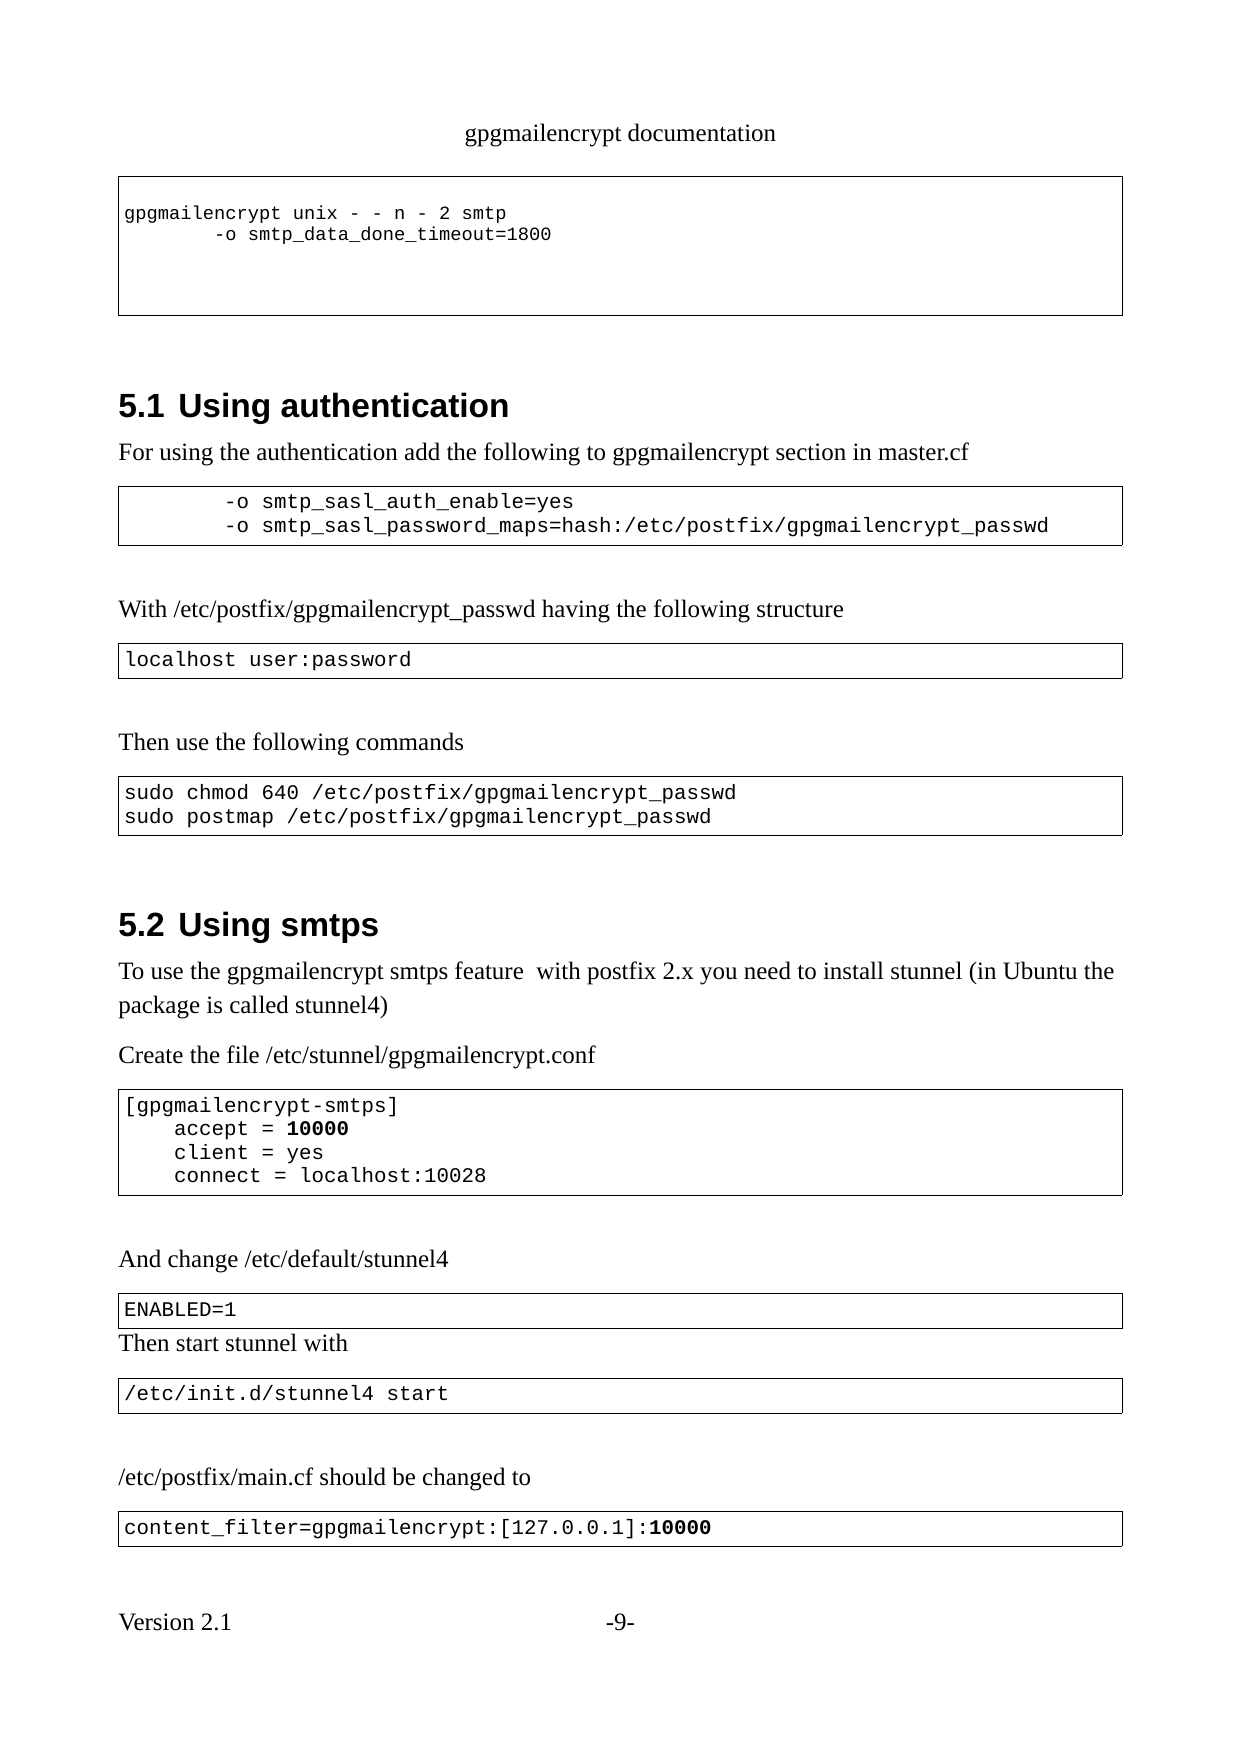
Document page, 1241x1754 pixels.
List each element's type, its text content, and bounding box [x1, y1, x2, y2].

text Then start stunnel with [118, 1329, 1122, 1357]
table_header [gpgmailencrypt-smtps] accept = 10000 client = yes connect = localhost:10028 [119, 1090, 1122, 1195]
table_header /etc/init.d/stunnel4 start [119, 1379, 1122, 1413]
text For using the authentication add the following to gpgmailencrypt section in master.cf [118, 437, 1122, 465]
text Create the file /etc/stunnel/gpgmailencrypt.conf [118, 1040, 1122, 1068]
table_header -o smtp_sasl_auth_enable=yes -o smtp_sasl_password_maps=hash:/etc/postfix/gpgmailencrypt_passwd [119, 487, 1122, 544]
table_header gpgmailencrypt unix - - n - 2 smtp -o smtp_data_done_timeout=1800 [119, 177, 1122, 315]
text And change /etc/default/stunnel4 [118, 1244, 1122, 1273]
table_header sudo chmod 640 /etc/postfix/gpgmailencrypt_passwd sudo postmap /etc/postfix/gpgmailencrypt_passwd [119, 777, 1122, 835]
text /etc/postfix/main.cf should be changed to [118, 1462, 1122, 1491]
subtitle Using authentication [118, 385, 1122, 424]
table_header localhost user:password [119, 644, 1122, 678]
subtitle Using smtps [118, 905, 1122, 944]
text Then use the following commands [118, 727, 1122, 756]
text With /etc/postfix/gpgmailencrypt_passwd having the following structure [118, 594, 1122, 622]
table_header content_filter=gpgmailencrypt:[127.0.0.1]:10000 [119, 1512, 1122, 1546]
table_header ENABLED=1 [119, 1294, 1122, 1328]
text To use the gpgmailencrypt smtps feature with postfix 2.x you need to install stunnel (in Ubuntu the package is called stunnel4) [118, 956, 1122, 1019]
